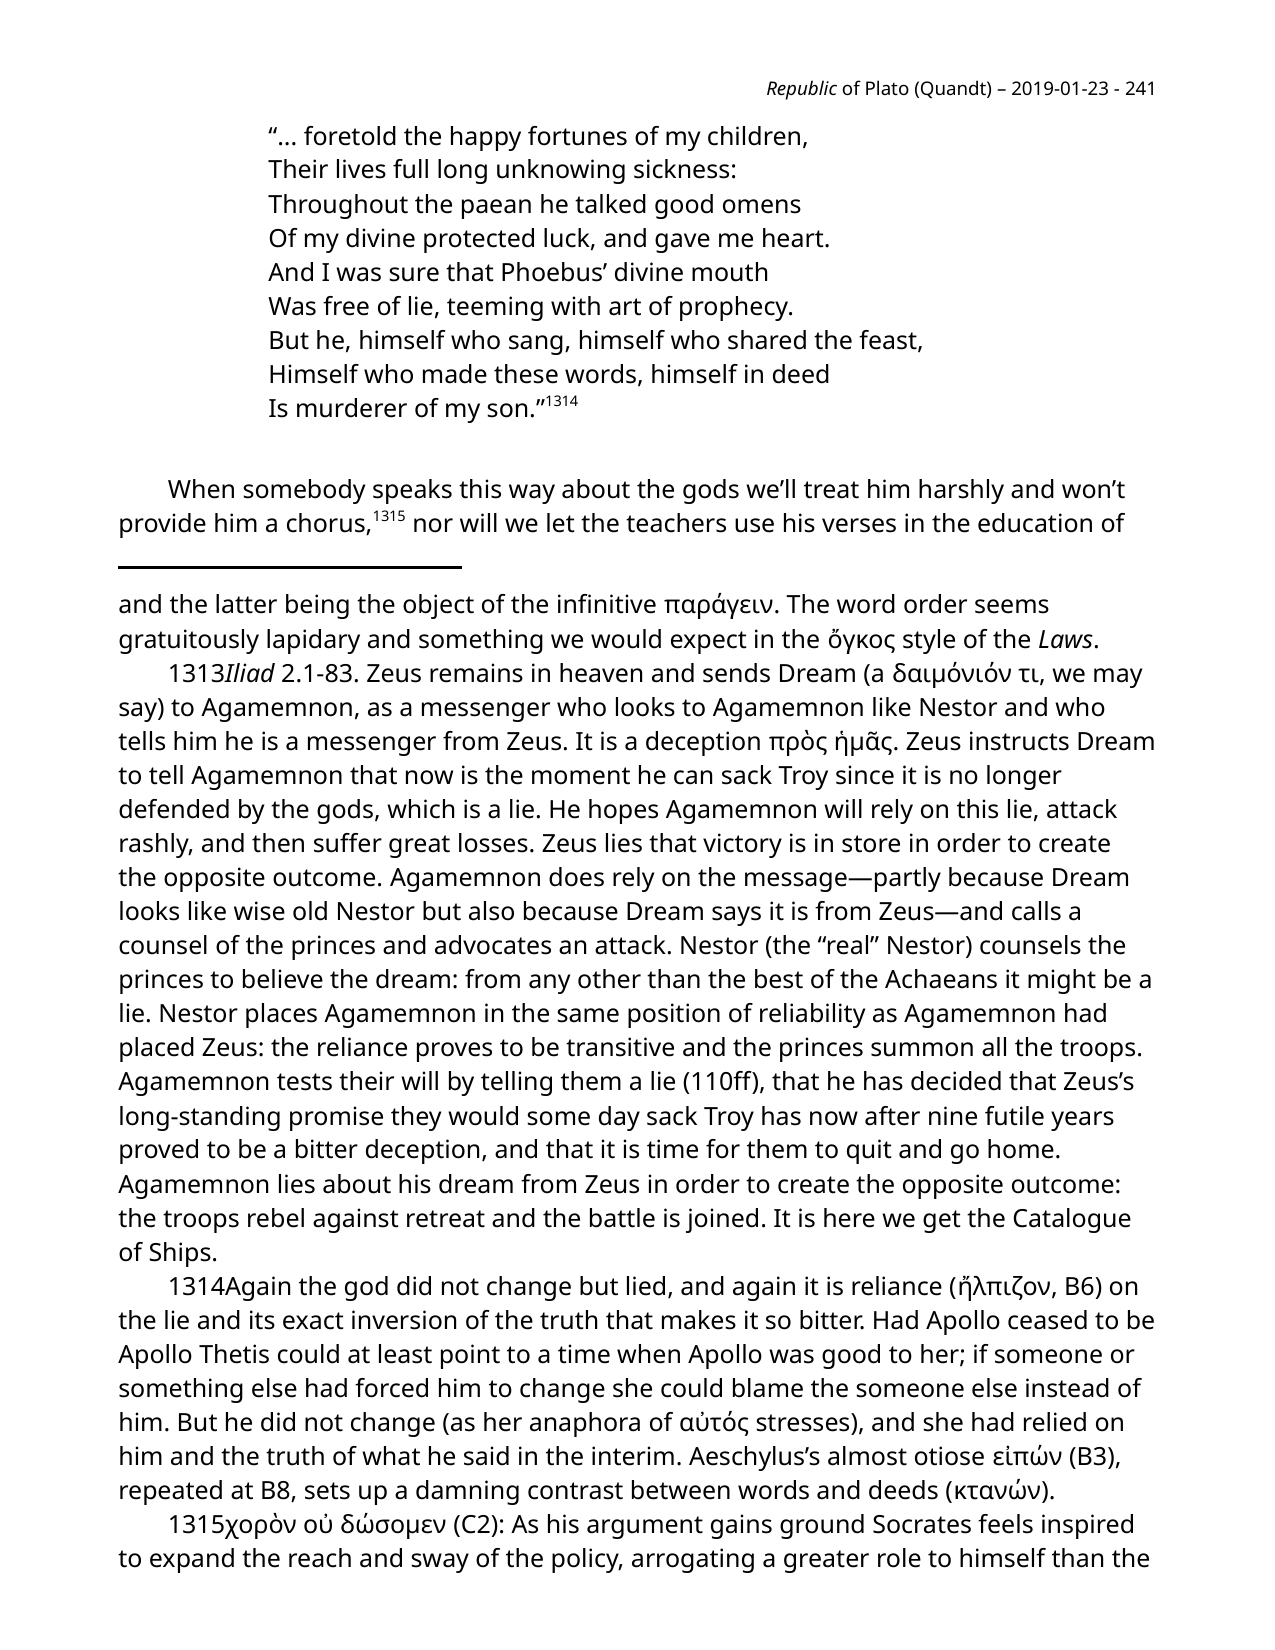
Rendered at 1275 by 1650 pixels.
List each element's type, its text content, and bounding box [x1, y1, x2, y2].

text In the previous two formulations of this τύπος, the word order pointed a contrast between the gods and us (μήτε αὐτούς …, μήτε ἡμᾶς: cf.381E8-9 with n., and 380D3-6), whereas the statement drew a contrast between the gods changing and the gods deceiving. This same astigmatism of contrasts is present a third time here, with αὐτοὺς γόητας ὄντας and ἡμᾶς intervening between the μήτε’s and the datives they govern (τῷ μεταβάλλειν ἑαυτούς and ψεύδεσι), the former intervening accusative being the subject and the latter being the object of the infinitive παράγειν. The word order seems gratuitously lapidary and something we would expect in the ὄγκος style of the Laws. [118, 587, 1157, 655]
text Iliad 2.1-83. Zeus remains in heaven and sends Dream (a δαιμόνιόν τι, we may say) to Agamemnon, as a messenger who looks to Agamemnon like Nestor and who tells him he is a messenger from Zeus. It is a deception πρὸς ἡμᾶς. Zeus instructs Dream to tell Agamemnon that now is the moment he can sack Troy since it is no longer defended by the gods, which is a lie. He hopes Agamemnon will rely on this lie, attack rashly, and then suffer great losses. Zeus lies that victory is in store in order to create the opposite outcome. Agamemnon does rely on the message—partly because Dream looks like wise old Nestor but also because Dream says it is from Zeus—and calls a counsel of the princes and advocates an attack. Nestor (the “real” Nestor) counsels the princes to believe the dream: from any other than the best of the Achaeans it might be a lie. Nestor places Agamemnon in the same position of reliability as Agamemnon had placed Zeus: the reliance proves to be transitive and the princes summon all the troops. Agamemnon tests their will by telling them a lie (110ff), that he has decided that Zeus’s long-standing promise they would some day sack Troy has now after nine futile years proved to be a bitter deception, and that it is time for them to quit and go home. Agamemnon lies about his dream from Zeus in order to create the opposite outcome: the troops rebel against retreat and the battle is joined. It is here we get the Catalogue of Ships. [118, 655, 1157, 1268]
text Again the god did not change but lied, and again it is reliance (ἤλπιζον, B6) on the lie and its exact inversion of the truth that makes it so bitter. Had Apollo ceased to be Apollo Thetis could at least point to a time when Apollo was good to her; if someone or something else had forced him to change she could blame the someone else instead of him. But he did not change (as her anaphora of αὐτός stresses), and she had relied on him and the truth of what he said in the interim. Aeschylus’s almost otiose εἰπών (B3), repeated at B8, sets up a damning contrast between words and deeds (κτανών). [118, 1268, 1157, 1507]
text χορὸν οὐ δώσομεν (C2): As his argument gains ground Socrates feels inspired to expand the reach and sway of the policy, arrogating a greater role to himself than the hypothesis of the argument justifies. [118, 1507, 1157, 1575]
text “... foretold the happy fortunes of my children, Their lives full long unknowing sickness: Throughout the paean he talked good omens Of my divine protected luck, and gave me heart. And I was sure that Phoebus’ divine mouth Was free of lie, teeming with art of prophecy. But he, himself who sang, himself who shared the feast, Himself who made these words, himself in deed Is murderer of my son.” [268, 118, 1007, 425]
text When somebody speaks this way about the gods we’ll treat him harshly and won’t provide him a chorus, nor will we let the teachers use his verses in the education of the young, if we want our guards to come out god-fearing and god-like as much as a man is able to be. [118, 471, 1157, 539]
